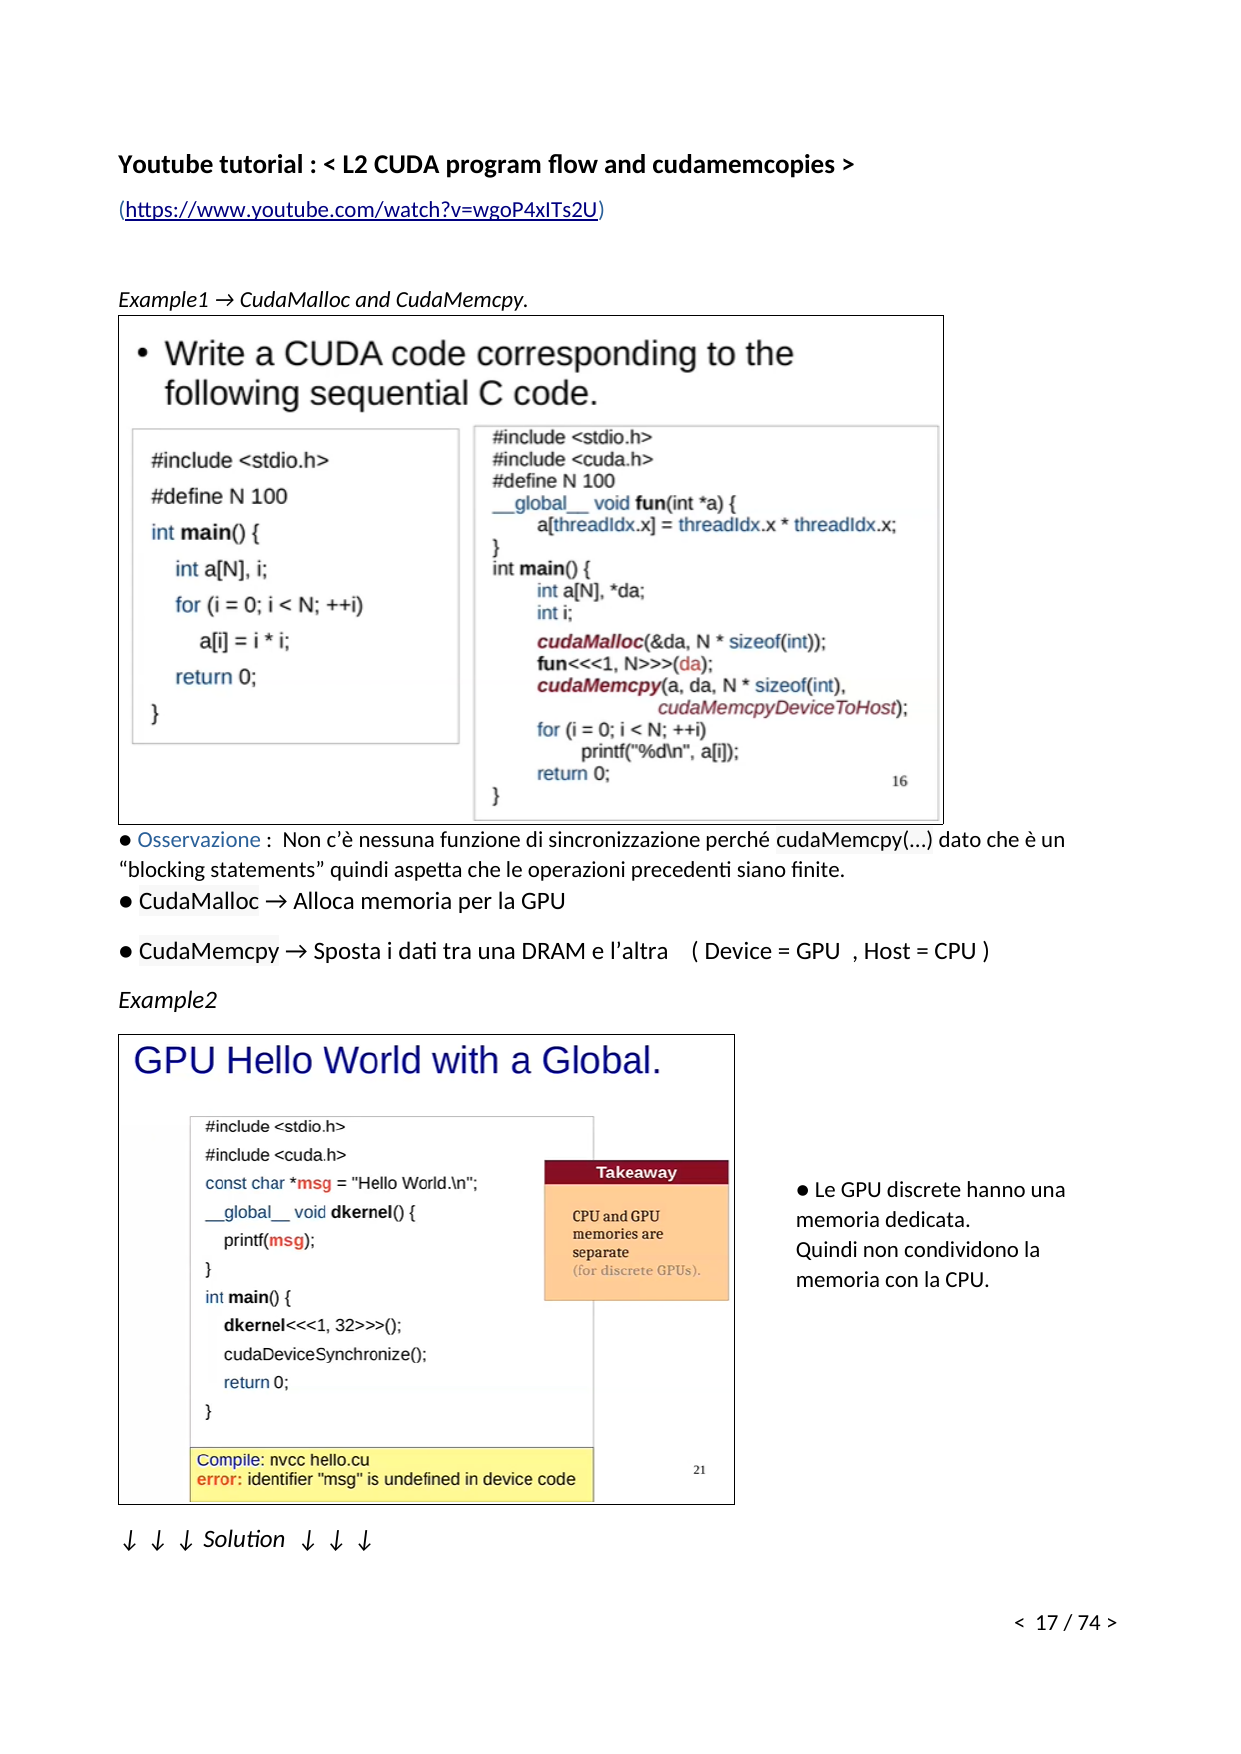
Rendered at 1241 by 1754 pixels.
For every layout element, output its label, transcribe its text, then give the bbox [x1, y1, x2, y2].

text Example2 [118, 984, 1122, 1015]
text ● CudaMalloc → Alloca memoria per la GPU [118, 885, 1122, 916]
text ● CudaMemcpy → Sposta i dati tra una DRAM e l’altra ( Device = GPU , Host = CPU ) [118, 935, 1122, 966]
text (https://www.youtube.com/watch?v=wgoP4xITs2U) [118, 195, 1122, 223]
text ● Osservazione : Non c’è nessuna funzione di sincronizzazione perché cudaMemcpy(...) dato che è un “blocking statements” quindi aspetta che le operazioni precedenti siano finite. [118, 826, 1122, 883]
picture [121, 318, 941, 821]
subtitle Youtube tutorial : < L2 CUDA program flow and cudamemcopies > [118, 148, 1122, 181]
text ↓ ↓ ↓ Solution ↓ ↓ ↓ [118, 1523, 1122, 1554]
text Example1 → CudaMalloc and CudaMemcpy. [118, 285, 1122, 313]
picture [121, 1037, 732, 1502]
